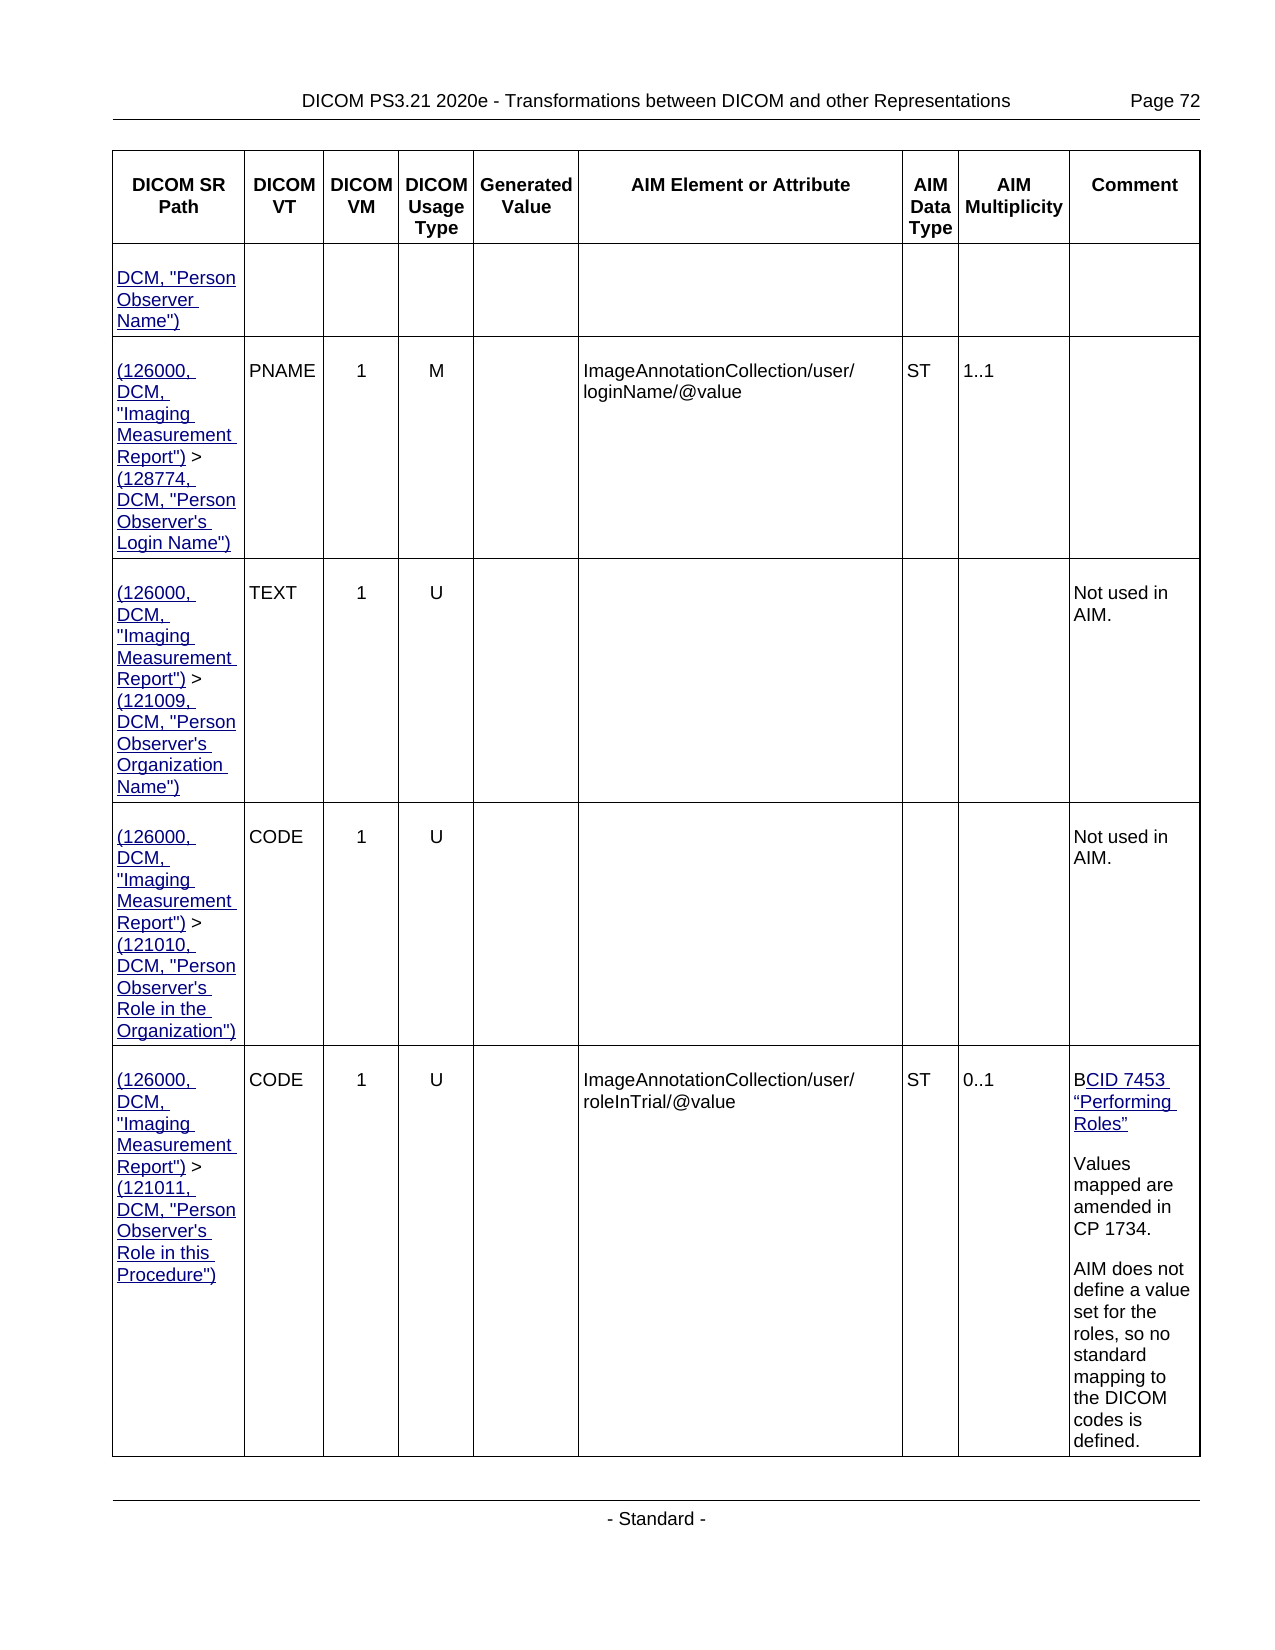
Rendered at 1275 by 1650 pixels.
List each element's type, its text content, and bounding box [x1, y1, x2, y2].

table_cell U [399, 1046, 473, 1456]
table_header Generated Value [474, 151, 578, 243]
table_header DICOM VM [324, 151, 398, 243]
table_cell [474, 244, 578, 336]
table_cell M [399, 337, 473, 558]
table_cell [959, 559, 1069, 802]
table_cell 1 [324, 559, 398, 802]
table_cell [474, 559, 578, 802]
table_cell Not used in AIM. [1070, 803, 1199, 1045]
table_cell BCID 7453 “Performing Roles” Values mapped are amended in CP 1734. AIM does not define a value set for the roles, so no standard mapping to the DICOM codes is defined. [1070, 1046, 1199, 1456]
table_header DICOM VT [245, 151, 323, 243]
table_cell ST [903, 337, 958, 558]
table_cell 0..1 [959, 1046, 1069, 1456]
table_cell Not used in AIM. [1070, 559, 1199, 802]
table_cell 1 [324, 1046, 398, 1456]
table_cell [399, 244, 473, 336]
table_cell [579, 244, 902, 336]
table_cell [474, 1046, 578, 1456]
table_header AIM Element or Attribute [579, 151, 902, 243]
table_cell [959, 803, 1069, 1045]
table_cell TEXT [245, 559, 323, 802]
table_cell [579, 559, 902, 802]
table_cell (126000, DCM, "Imaging Measurement Report") > (121010, DCM, "Person Observer's Role in the Organization") [113, 803, 244, 1045]
table_cell (126000, DCM, "Imaging Measurement Report") > (121009, DCM, "Person Observer's Organization Name") [113, 559, 244, 802]
table_cell Image​Annotation​​Collection/​user/​loginName/​@value [579, 337, 902, 558]
table_cell 1 [324, 803, 398, 1045]
table_cell 1 [324, 337, 398, 558]
table_cell [959, 244, 1069, 336]
table_cell Image​Annotation​​Collection/​user/​roleInTrial/​@value [579, 1046, 902, 1456]
table_header AIM Multiplicity [959, 151, 1069, 243]
table_cell [903, 803, 958, 1045]
table_cell DCM, "Person Observer Name") [113, 244, 244, 336]
table_cell (126000, DCM, "Imaging Measurement Report") > (128774, DCM, "Person Observer's Login Name") [113, 337, 244, 558]
table_cell U [399, 559, 473, 802]
table_header Comment [1070, 151, 1199, 243]
table_cell CODE [245, 803, 323, 1045]
table_cell ST [903, 1046, 958, 1456]
table_cell PNAME [245, 337, 323, 558]
table_cell [474, 337, 578, 558]
table_cell [903, 559, 958, 802]
table_cell [245, 244, 323, 336]
table_cell [1070, 244, 1199, 336]
table_header DICOM Usage Type [399, 151, 473, 243]
table_cell 1..1 [959, 337, 1069, 558]
table_cell [324, 244, 398, 336]
table_cell [474, 803, 578, 1045]
table_cell [1070, 337, 1199, 558]
table_cell U [399, 803, 473, 1045]
table_cell [903, 244, 958, 336]
table_cell (126000, DCM, "Imaging Measurement Report") > (121011, DCM, "Person Observer's Role in this Procedure") [113, 1046, 244, 1456]
table_header AIM Data Type [903, 151, 958, 243]
table_cell [579, 803, 902, 1045]
table_header DICOM SR Path [113, 151, 244, 243]
table_cell CODE [245, 1046, 323, 1456]
